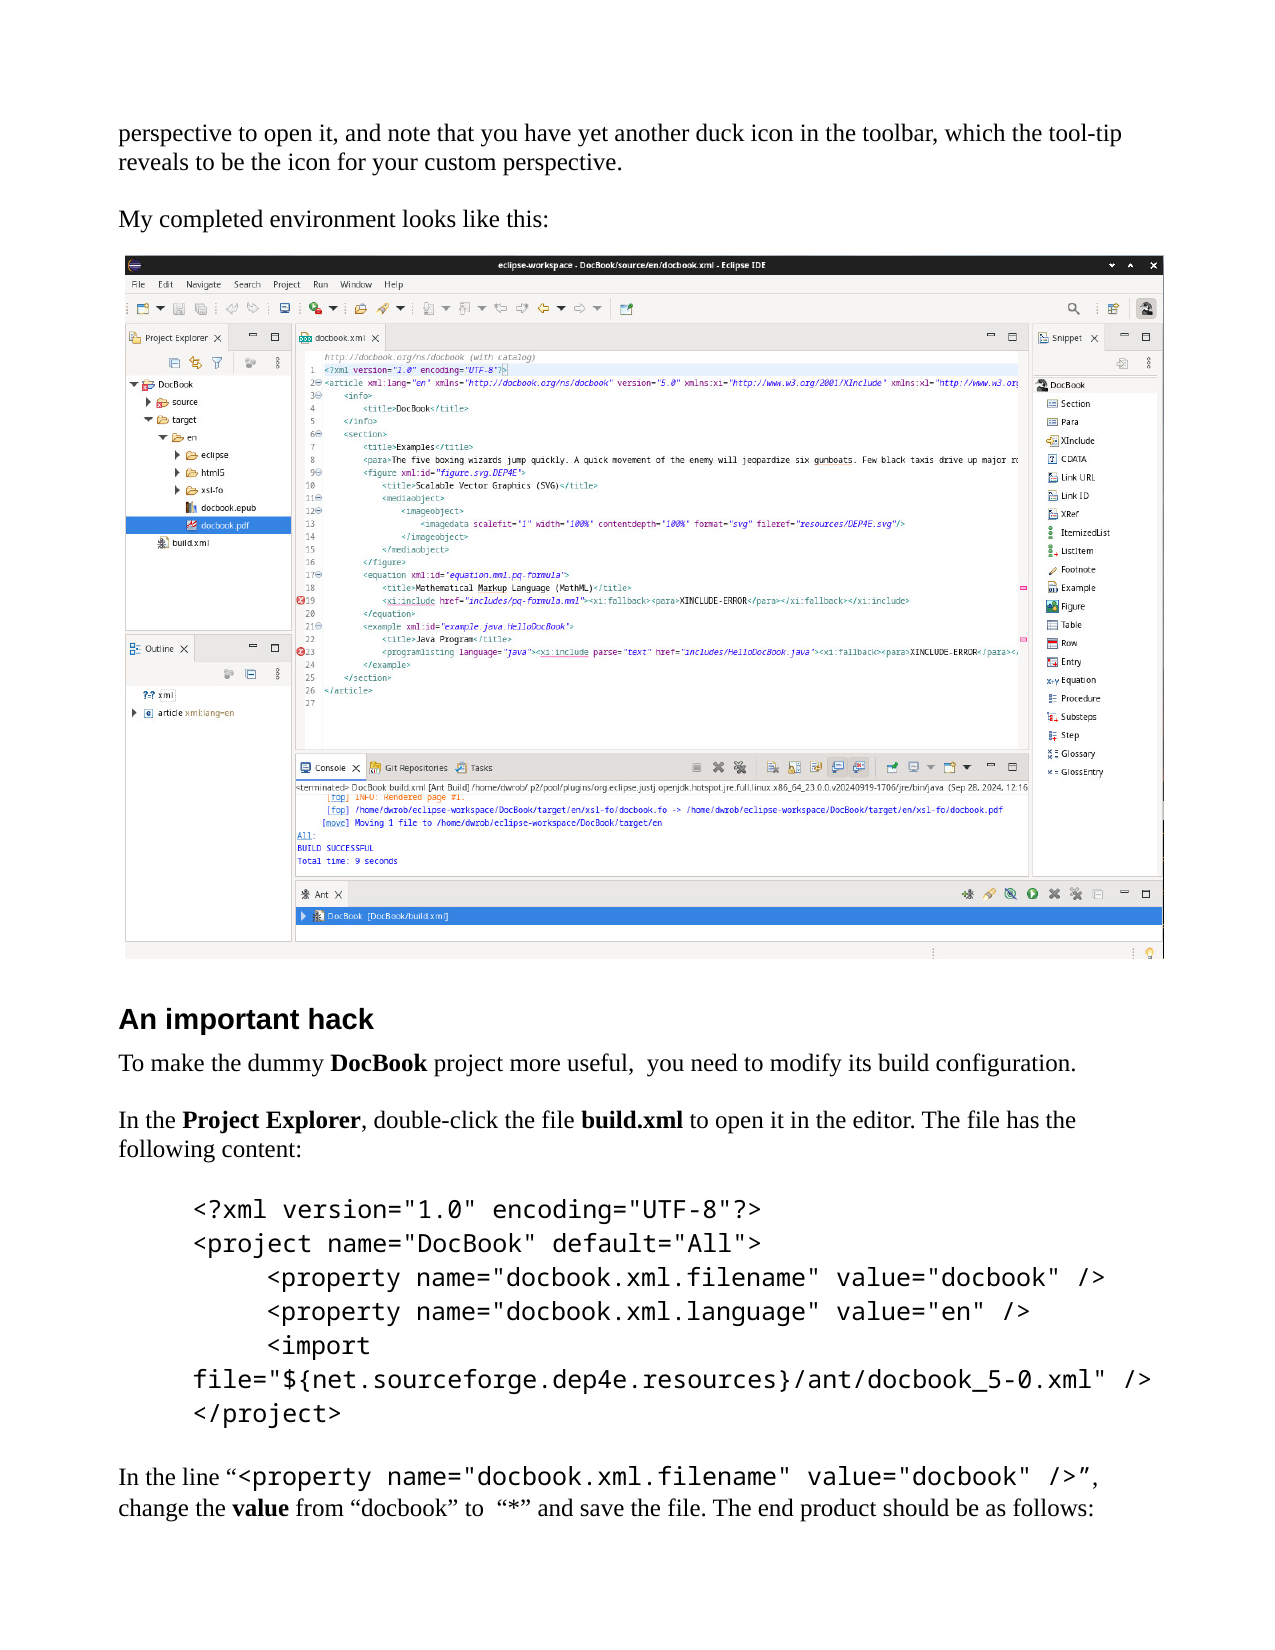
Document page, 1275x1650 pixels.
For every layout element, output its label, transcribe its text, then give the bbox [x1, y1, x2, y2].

picture [125, 255, 1164, 959]
text <import file="${net.sourceforge.dep4e.resources}/ant/docbook_5-0.xml" /> [192, 1328, 1157, 1396]
text <project name="DocBook" default="All"> [192, 1226, 1157, 1260]
text </project> [192, 1396, 1157, 1430]
text To make the dummy DocBook project more useful, you need to modify its build configuration. [118, 1048, 1157, 1077]
text In the line “<property name="docbook.xml.filename" value="docbook" />”, change the value from “docbook” to “*” and save the file. The end product should be as follows: [118, 1459, 1157, 1522]
text perspective to open it, and note that you have yet another duck icon in the toolbar, which the tool-tip reveals to be the icon for your custom perspective. [118, 118, 1157, 176]
subtitle An important hack [118, 1002, 1157, 1035]
text In the Project Explorer, double-click the file build.xml to open it in the editor. The file has the following content: [118, 1105, 1157, 1163]
text <?xml version="1.0" encoding="UTF-8"?> [192, 1192, 1157, 1226]
text <property name="docbook.xml.language" value="en" /> [192, 1294, 1157, 1328]
text My completed environment looks like this: [118, 204, 1157, 233]
text <property name="docbook.xml.filename" value="docbook" /> [192, 1260, 1157, 1294]
